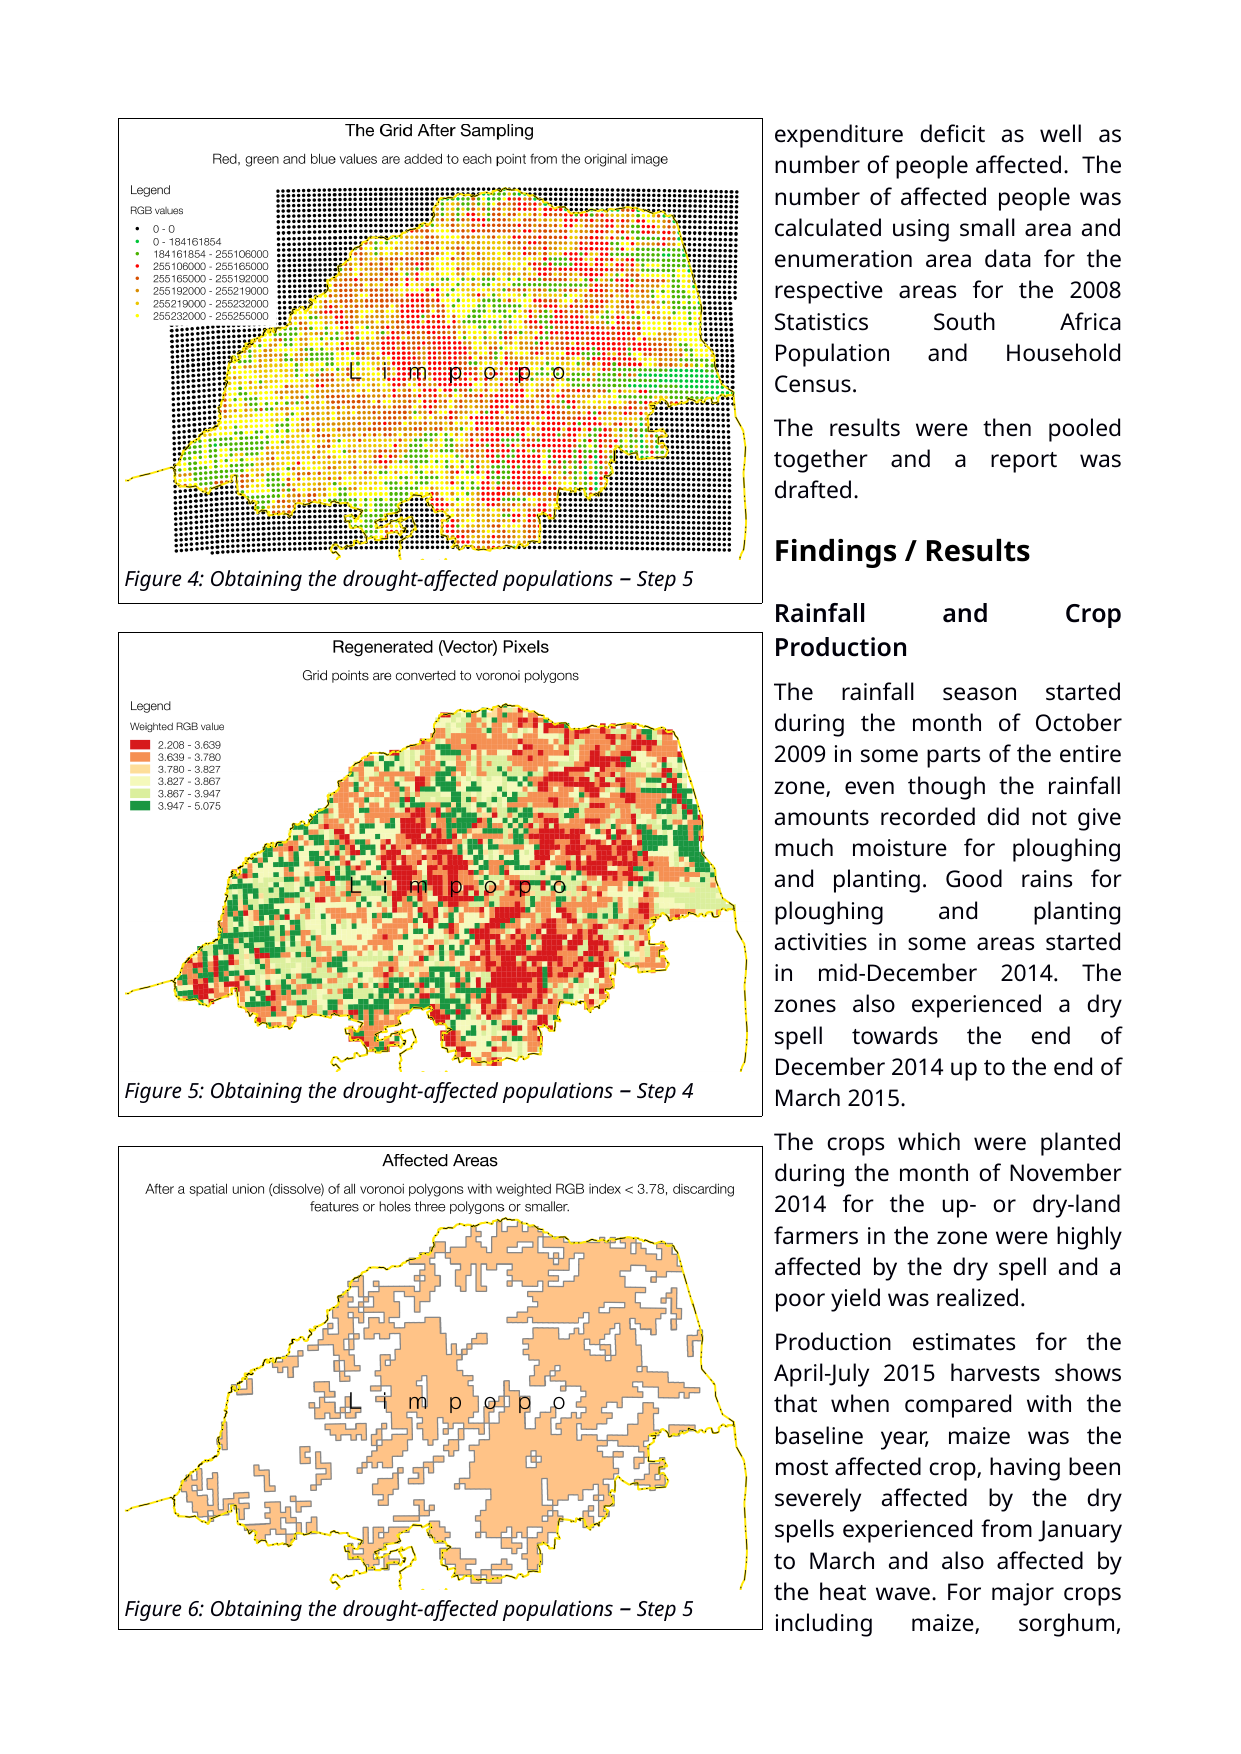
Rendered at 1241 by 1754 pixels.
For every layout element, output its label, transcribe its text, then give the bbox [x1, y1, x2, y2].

text The results were then pooled together and a report was drafted. [763, 412, 1122, 506]
subtitle Rainfall and Crop Production [118, 595, 1122, 663]
text The crops which were planted during the month of November 2014 for the up- or dry-land farmers in the zone were highly affected by the dry spell and a poor yield was realized. [118, 1126, 1122, 1313]
picture [124, 640, 756, 1072]
subtitle Findings / Results [763, 531, 1122, 570]
text The rainfall season started during the month of October 2009 in some parts of the entire zone, even though the rainfall amounts recorded did not give much moisture for ploughing and planting. Good rains for ploughing and planting activities in some areas started in mid-December 2014. The zones also experienced a dry spell towards the end of December 2014 up to the end of March 2015. [763, 676, 1122, 1113]
text [119, 676, 762, 1113]
text [119, 119, 762, 399]
picture [124, 1154, 756, 1590]
text Figure 5: Obtaining the drought-affected populations – Step 4 [124, 1072, 756, 1105]
picture [124, 124, 755, 560]
text Figure 4: Obtaining the drought-affected populations – Step 5 [124, 137, 756, 593]
text expenditure deficit as well as number of people affected. The number of affected people was calculated using small area and enumeration area data for the respective areas for the 2008 Statistics South Africa Population and Household Census. [763, 118, 1122, 399]
text Figure 6: Obtaining the drought-affected populations – Step 5 [124, 1590, 756, 1623]
text Production estimates for the April-July 2015 harvests shows that when compared with the baseline year, maize was the most affected crop, having been severely affected by the dry spells experienced from January to March and also affected by the heat wave. For major crops including maize, sorghum, [118, 1326, 1122, 1638]
